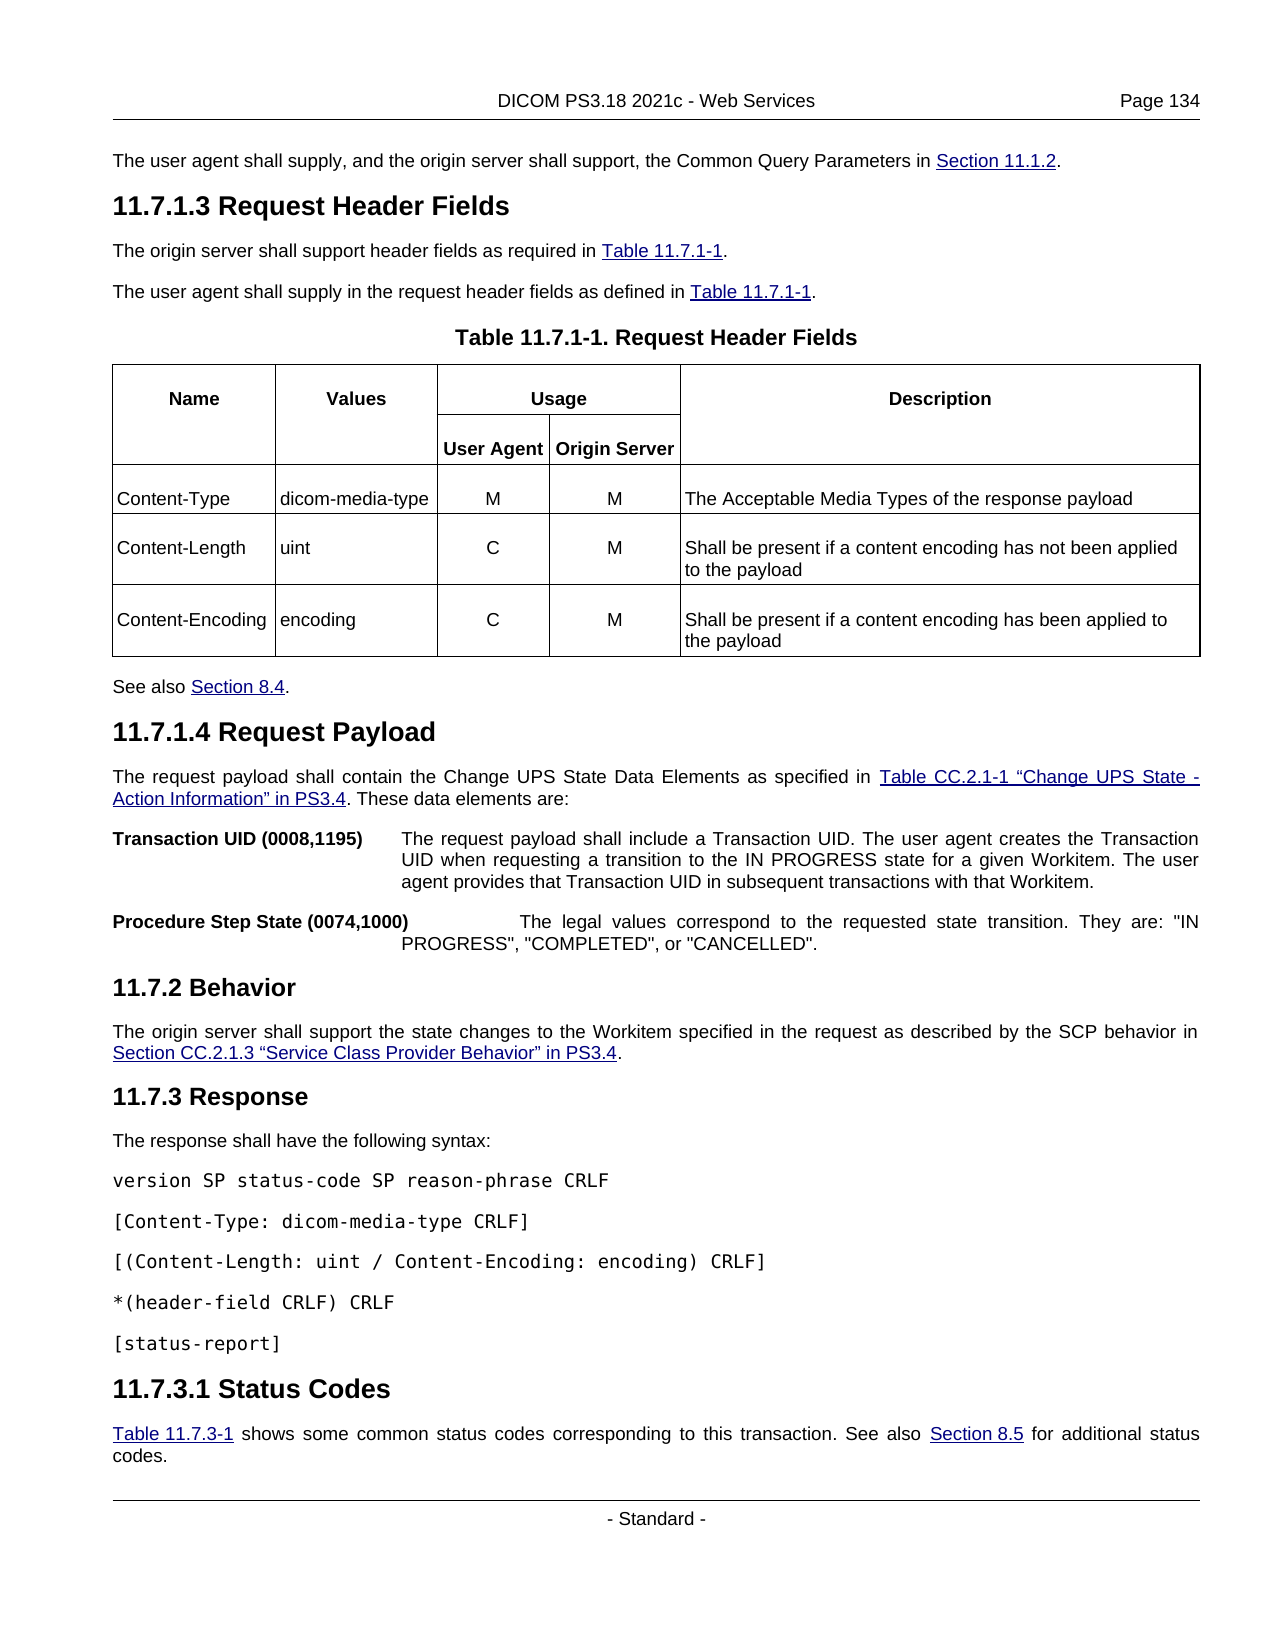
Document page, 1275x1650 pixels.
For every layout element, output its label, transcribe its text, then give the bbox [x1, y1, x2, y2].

table_cell C [438, 585, 549, 656]
table_cell User Agent [438, 415, 549, 463]
text [(Content-Length: uint / Content-Encoding: encoding) CRLF] [112, 1251, 1200, 1273]
table_cell M [550, 514, 680, 584]
table_cell Shall be present if a content encoding has been applied to the payload [681, 585, 1199, 656]
table_cell uint [276, 514, 437, 584]
text [status-report] [112, 1333, 1200, 1354]
table_cell dicom-media-type [276, 465, 437, 513]
table_header Description [681, 365, 1199, 463]
text The origin server shall support header fields as required in Table 11.7.1-1. [112, 240, 1200, 262]
text *(header-field CRLF) CRLF [112, 1292, 1200, 1314]
text [Content-Type: dicom-media-type CRLF] [112, 1211, 1200, 1233]
text The response shall have the following syntax: [112, 1130, 1200, 1151]
text 11.7.1.4 Request Payload [112, 716, 1200, 747]
text version SP status-code SP reason-phrase CRLF [112, 1170, 1200, 1192]
text The origin server shall support the state changes to the Workitem specified in the request as described by the SCP behavior in Section CC.2.1.3 “Service Class Provider Behavior” in PS3.4. [112, 1020, 1200, 1063]
text The user agent shall supply, and the origin server shall support, the Common Query Parameters in Section 11.1.2. [112, 150, 1200, 172]
text See also Section 8.4. [112, 675, 1200, 697]
table_cell C [438, 514, 549, 584]
table_header Name [113, 365, 275, 463]
text Transaction UID (0008,1195) The request payload shall include a Transaction UID. The user agent creates the Transaction UID when requesting a transition to the IN PROGRESS state for a given Workitem. The user agent provides that Transaction UID in subsequent transactions with that Workitem. [112, 828, 1200, 892]
text Table 11.7.1-1. Request Header Fields [112, 325, 1200, 351]
table_cell M [550, 465, 680, 513]
text Table 11.7.3-1 shows some common status codes corresponding to this transaction. See also Section 8.5 for additional status codes. [112, 1423, 1200, 1466]
table_header Values [276, 365, 437, 463]
table_cell Origin Server [550, 415, 680, 463]
table_cell encoding [276, 585, 437, 656]
table_cell Shall be present if a content encoding has not been applied to the payload [681, 514, 1199, 584]
text The user agent shall supply in the request header fields as defined in Table 11.7.1-1. [112, 281, 1200, 302]
text 11.7.2 Behavior [112, 973, 1200, 1002]
text The request payload shall contain the Change UPS State Data Elements as specified in Table CC.2.1-1 “Change UPS State - Action Information” in PS3.4. These data elements are: [112, 766, 1200, 809]
text 11.7.3.1 Status Codes [112, 1373, 1200, 1404]
table_cell The Acceptable Media Types of the response payload [681, 465, 1199, 513]
text 11.7.1.3 Request Header Fields [112, 190, 1200, 222]
text 11.7.3 Response [112, 1082, 1200, 1111]
table_header Usage [438, 365, 680, 414]
table_cell M [438, 465, 549, 513]
text Procedure Step State (0074,1000) The legal values correspond to the requested state transition. They are: "IN PROGRESS", "COMPLETED", or "CANCELLED". [112, 911, 1200, 954]
table_cell M [550, 585, 680, 656]
table_cell Content-Encoding [113, 585, 275, 656]
table_cell Content-Type [113, 465, 275, 513]
table_cell Content-Length [113, 514, 275, 584]
